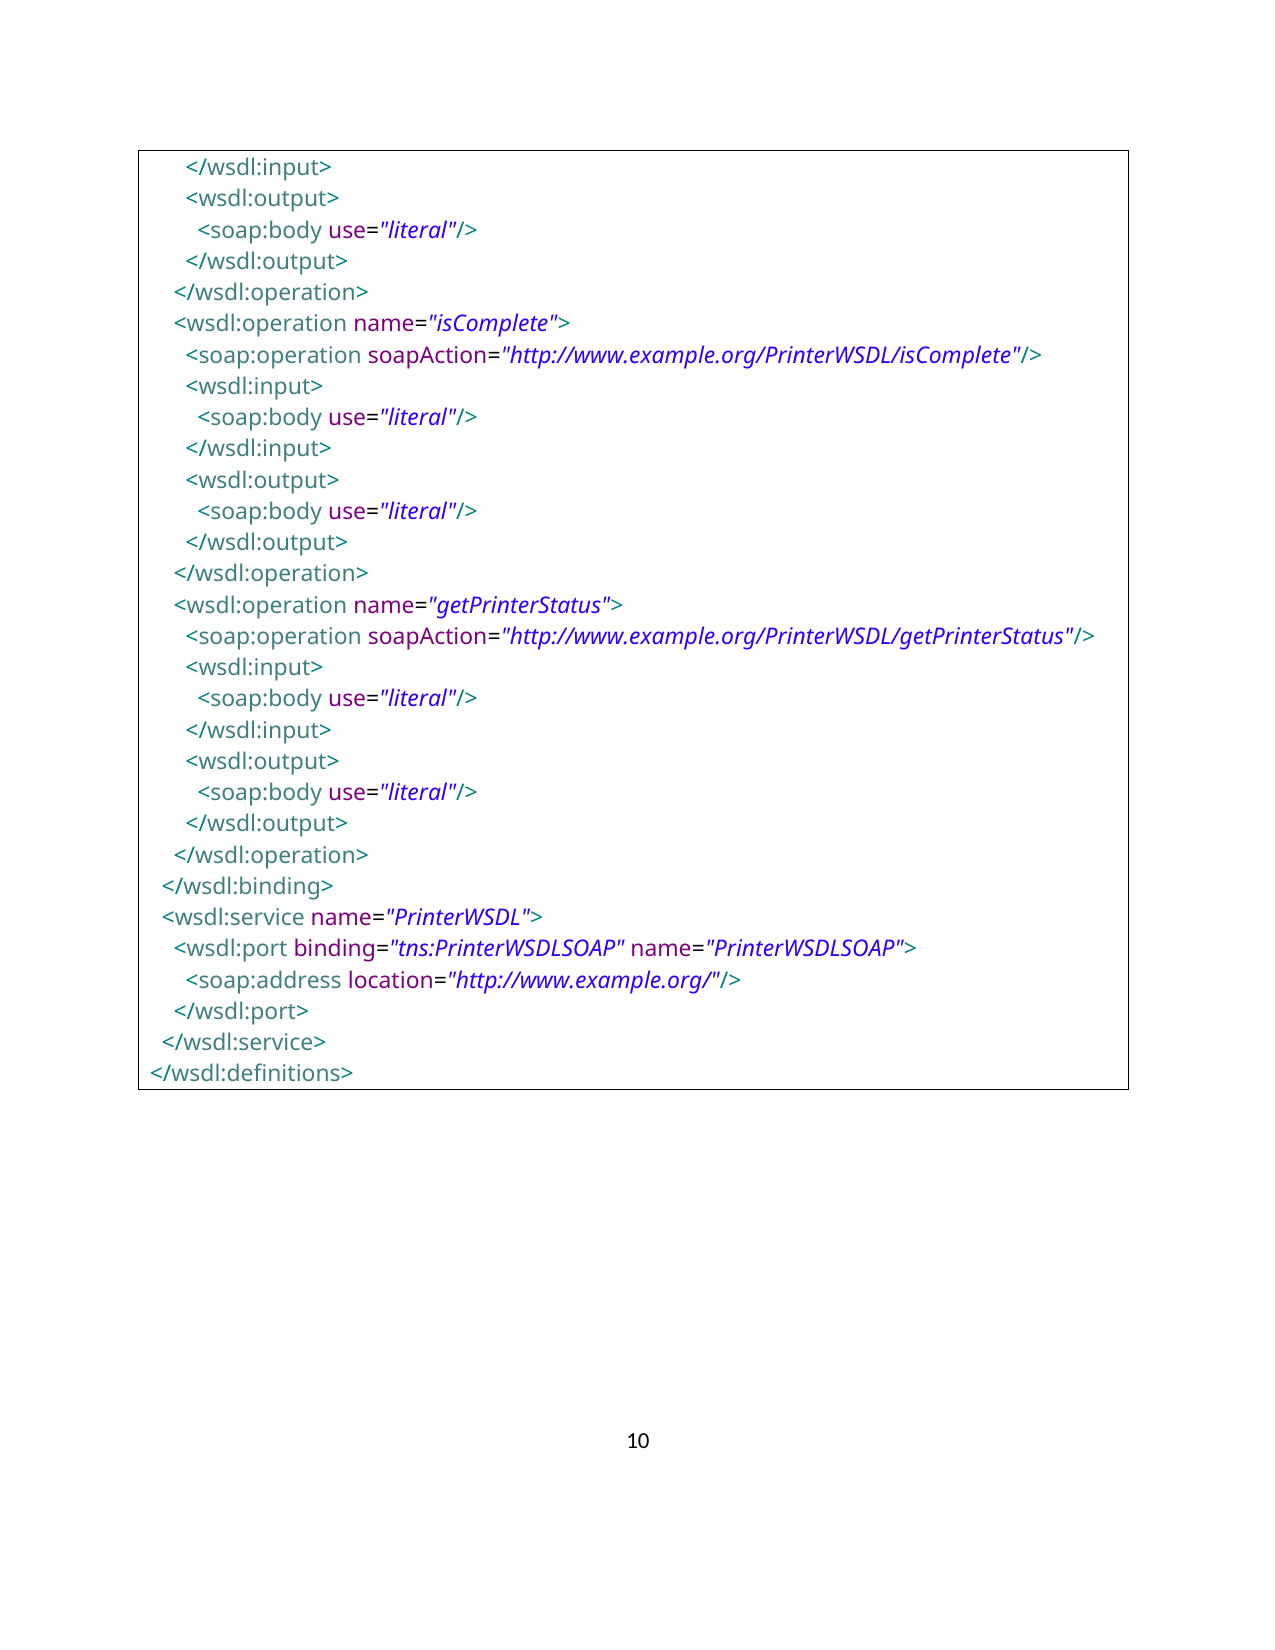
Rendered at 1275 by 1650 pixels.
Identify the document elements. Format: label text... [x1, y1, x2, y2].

table_cell </wsdl:input> <wsdl:output> <soap:body use="literal"/> </wsdl:output> </wsdl:operation> <wsdl:operation name="isComplete"> <soap:operation soapAction="http://www.example.org/PrinterWSDL/isComplete"/> <wsdl:input> <soap:body use="literal"/> </wsdl:input> <wsdl:output> <soap:body use="literal"/> </wsdl:output> </wsdl:operation> <wsdl:operation name="getPrinterStatus"> <soap:operation soapAction="http://www.example.org/PrinterWSDL/getPrinterStatus"/> <wsdl:input> <soap:body use="literal"/> </wsdl:input> <wsdl:output> <soap:body use="literal"/> </wsdl:output> </wsdl:operation> </wsdl:binding> <wsdl:service name="PrinterWSDL"> <wsdl:port binding="tns:PrinterWSDLSOAP" name="PrinterWSDLSOAP"> <soap:address location="http://www.example.org/"/> </wsdl:port> </wsdl:service> </wsdl:definitions> [139, 151, 1128, 1088]
